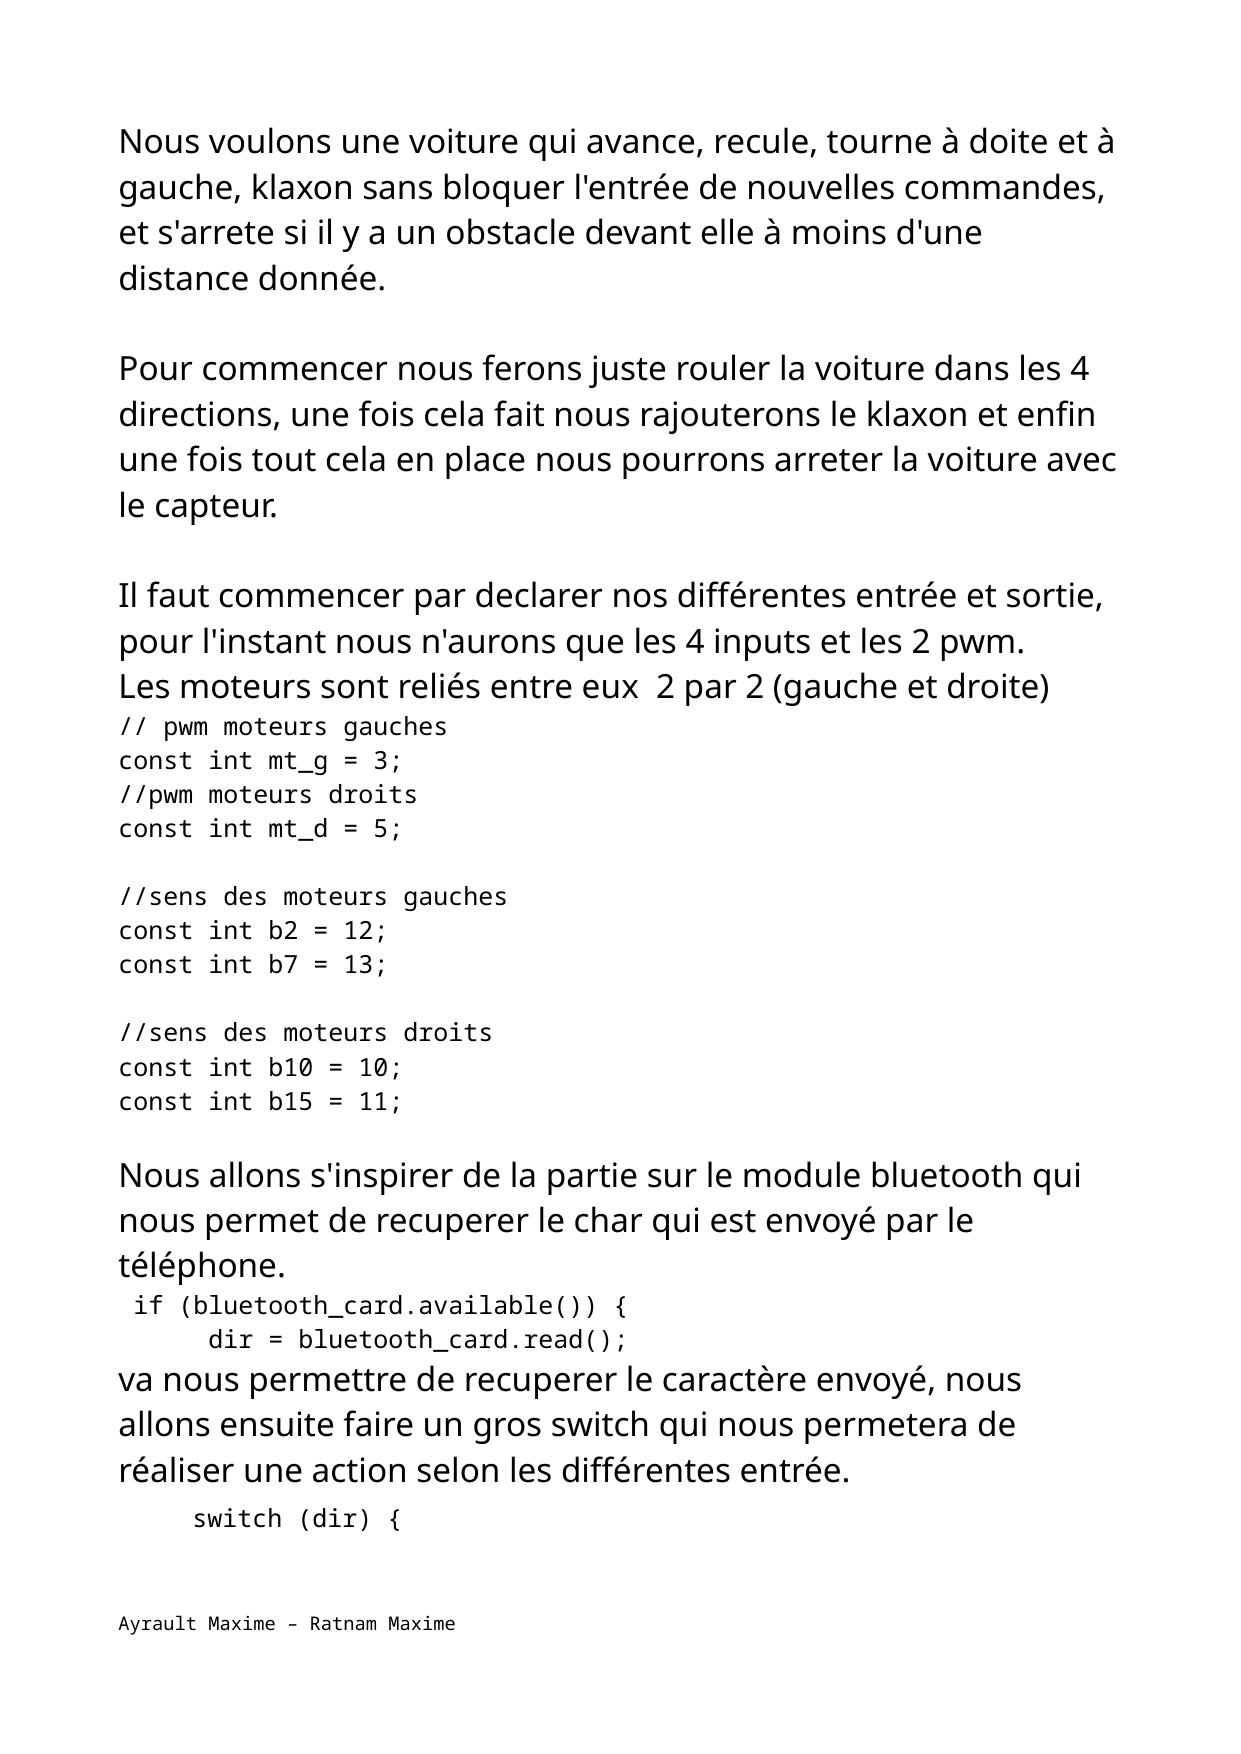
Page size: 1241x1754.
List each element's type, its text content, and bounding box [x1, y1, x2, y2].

text const int b15 = 11; [118, 1083, 1122, 1117]
text Il faut commencer par declarer nos différentes entrée et sortie, pour l'instant nous n'aurons que les 4 inputs et les 2 pwm. [118, 572, 1122, 663]
text dir = bluetooth_card.read(); [118, 1322, 1122, 1356]
text Les moteurs sont reliés entre eux 2 par 2 (gauche et droite) // pwm moteurs gauches [118, 663, 1122, 743]
text const int mt_d = 5; [118, 811, 1122, 845]
text const int b7 = 13; [118, 947, 1122, 981]
text Nous allons s'inspirer de la partie sur le module bluetooth qui nous permet de recuperer le char qui est envoyé par le téléphone. if (bluetooth_card.available()) { [118, 1151, 1122, 1322]
text Nous voulons une voiture qui avance, recule, tourne à doite et à gauche, klaxon sans bloquer l'entrée de nouvelles commandes, et s'arrete si il y a un obstacle devant elle à moins d'une distance donnée. [118, 118, 1122, 300]
text const int b10 = 10; [118, 1049, 1122, 1083]
text //sens des moteurs gauches [118, 879, 1122, 913]
text Pour commencer nous ferons juste rouler la voiture dans les 4 directions, une fois cela fait nous rajouterons le klaxon et enfin une fois tout cela en place nous pourrons arreter la voiture avec le capteur. [118, 345, 1122, 527]
text const int b2 = 12; [118, 913, 1122, 947]
text //sens des moteurs droits [118, 1015, 1122, 1049]
text //pwm moteurs droits [118, 777, 1122, 811]
text va nous permettre de recuperer le caractère envoyé, nous allons ensuite faire un gros switch qui nous permetera de réaliser une action selon les différentes entrée. switch (dir) { [118, 1356, 1122, 1537]
text const int mt_g = 3; [118, 743, 1122, 777]
